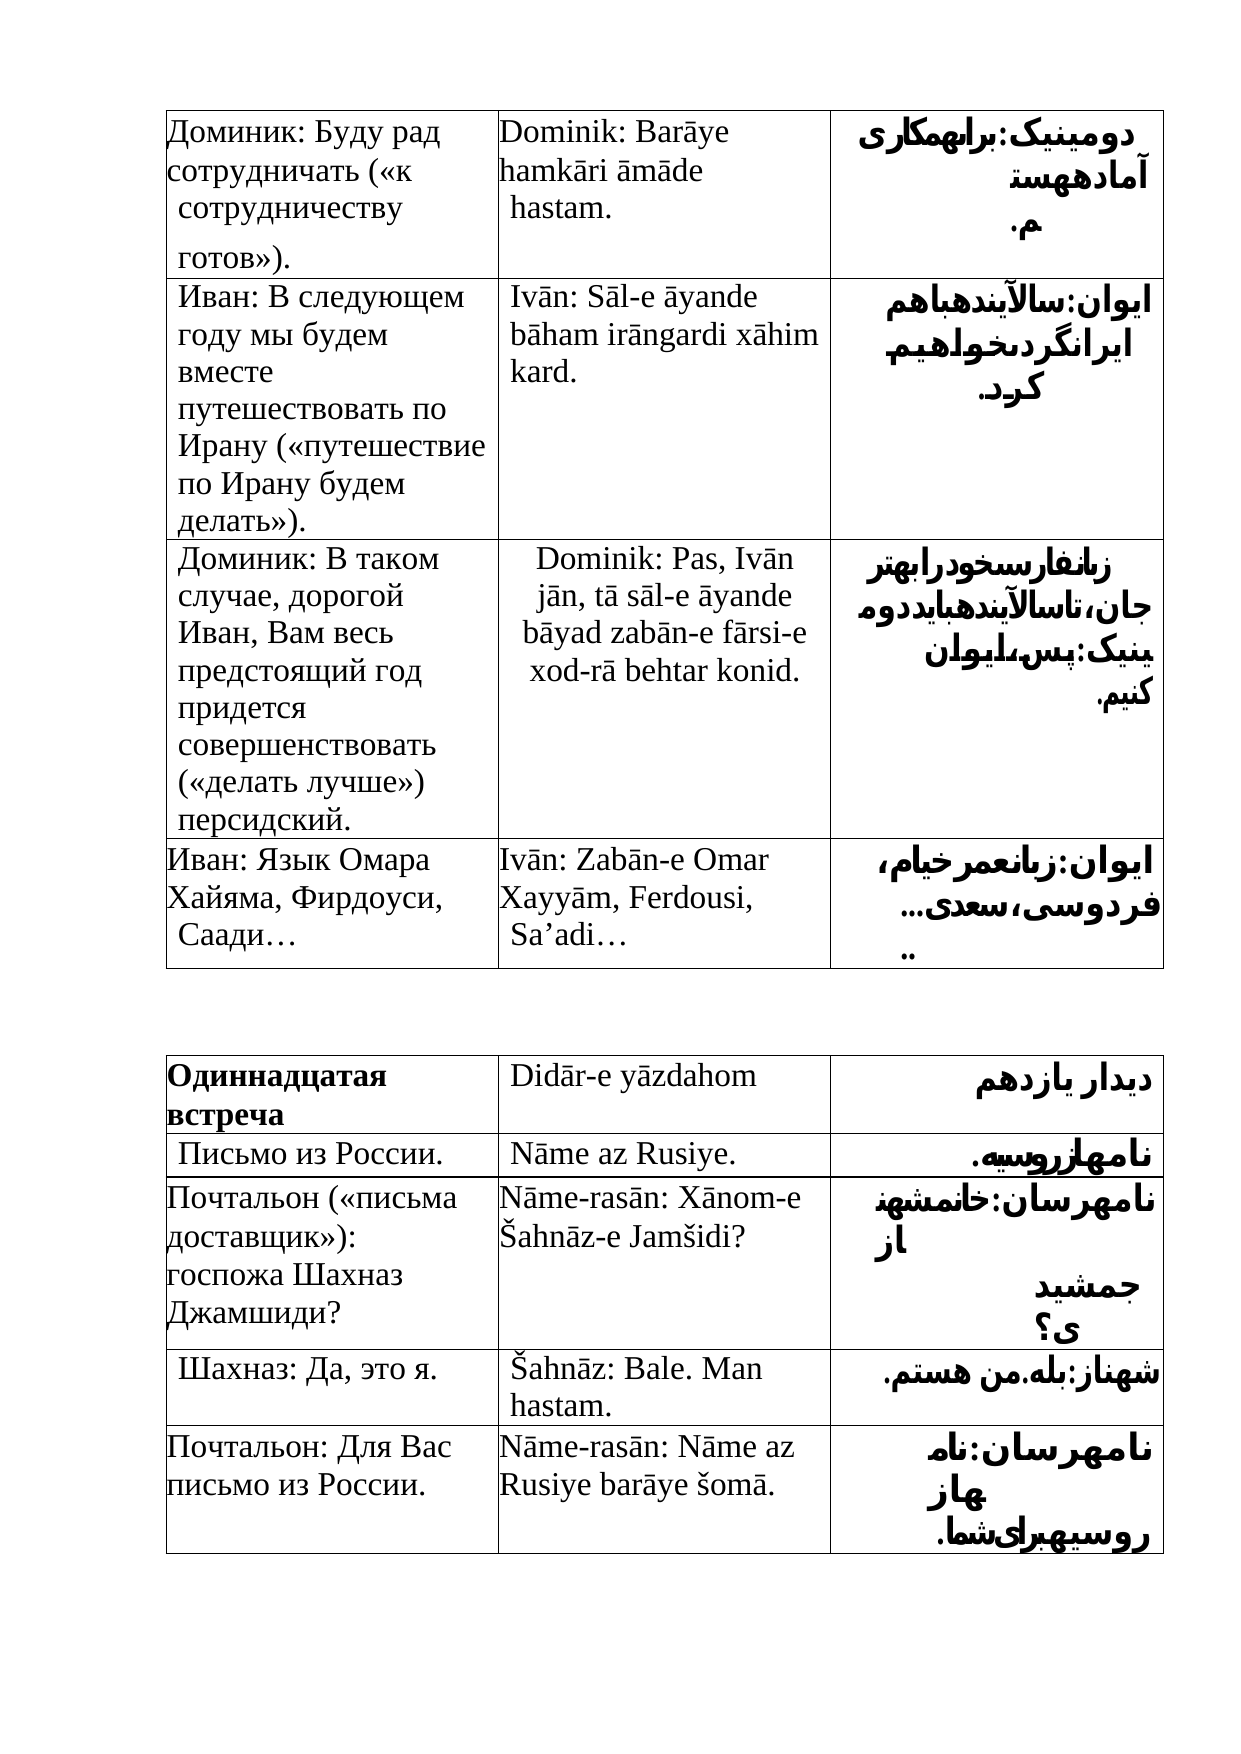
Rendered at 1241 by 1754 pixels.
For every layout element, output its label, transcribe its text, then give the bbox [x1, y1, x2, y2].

table_cell ايوان:سالآيندهباھم ايرانگردىخواھيم كرد. [831, 279, 1163, 539]
table_cell نامهرسان:نامهاز روسيهبراى شما. [831, 1426, 1163, 1553]
table_cell Ivān: Zabān-e Omar Xayyām, Ferdousi, Sa’adi… [499, 839, 830, 968]
table_cell [499, 240, 830, 278]
table_cell готов»). [167, 240, 498, 278]
table_header نامهرسان:خانمشھناز جمشيدى؟ [831, 1178, 1163, 1348]
table_header ديدار يازدھم [831, 1056, 1163, 1133]
table_cell случае, дорогой [167, 578, 498, 615]
table_cell («делать лучше») [167, 764, 498, 801]
table_cell по Ирану будем [167, 465, 498, 502]
table_cell году мы будем [167, 316, 498, 353]
table_cell Письмо из России. [167, 1134, 498, 1176]
table_cell bāham irāngardi xāhim [499, 316, 830, 353]
table_cell jān, tā sāl-e āyande [499, 578, 830, 615]
table_header Почтальон («письма доставщик»): госпожа Шахназ Джамшиди? [167, 1178, 498, 1348]
table_header Nāme-rasān: Xānom-e Šahnāz-e Jamšidi? [499, 1178, 830, 1348]
table_cell زبانفارسىخودرابھترجان،تاسالآيندهبايددومينيک:پس،ايوان كنيم. [831, 540, 1163, 838]
table_cell предстоящий год [167, 652, 498, 689]
table_cell kard. [499, 353, 830, 391]
table_cell путешествовать по [167, 391, 498, 428]
table_cell [499, 764, 830, 801]
table_cell Почтальон: Для Вас письмо из России. [167, 1426, 498, 1553]
table_cell [499, 465, 830, 502]
table_cell [831, 240, 1163, 278]
table_cell [499, 391, 830, 428]
table_cell Dominik: Pas, Ivān [499, 540, 830, 578]
table_cell Nāme az Rusiye. [499, 1134, 830, 1176]
table_cell вместе [167, 353, 498, 391]
table_cell Иван: В следующем [167, 279, 498, 316]
table_cell придется [167, 689, 498, 726]
table_cell Šahnāz: Bale. Man hastam. [499, 1350, 830, 1425]
table_cell Иван: Язык Омара Хайяма, Фирдоуси, Саади… [167, 839, 498, 968]
table_cell [499, 428, 830, 465]
table_cell ايوان:زبانعمرخيام، فردوسى،سعدى..... [831, 839, 1163, 968]
table_cell [499, 801, 830, 838]
table_cell Шахназ: Да, это я. [167, 1350, 498, 1425]
table_cell совершенствовать [167, 726, 498, 764]
table_cell دومينيک:براىھمكارى آمادهھستم. [831, 111, 1163, 240]
table_cell [499, 726, 830, 764]
table_cell نامهاز روسيه. [831, 1134, 1163, 1176]
table_cell [499, 689, 830, 726]
table_cell bāyad zabān-e fārsi-e [499, 615, 830, 652]
table_cell [499, 502, 830, 539]
table_cell Nāme-rasān: Nāme az Rusiye barāye šomā. [499, 1426, 830, 1553]
table_cell Доминик: Буду рад сотрудничать («к сотрудничеству [167, 111, 498, 240]
table_cell xod-rā behtar konid. [499, 652, 830, 689]
table_cell делать»). [167, 502, 498, 539]
table_cell персидский. [167, 801, 498, 838]
table_header Didār-e yāzdahom [499, 1056, 830, 1133]
table_cell Ivān: Sāl-e āyande [499, 279, 830, 316]
table_cell Ирану («путешествие [167, 428, 498, 465]
table_cell شھناز:بله.من ھستم. [831, 1350, 1163, 1425]
table_cell Dominik: Barāye hamkāri āmāde hastam. [499, 111, 830, 240]
table_header Одиннадцатая встреча [167, 1056, 498, 1133]
table_cell Иван, Вам весь [167, 615, 498, 652]
table_cell Доминик: В таком [167, 540, 498, 578]
